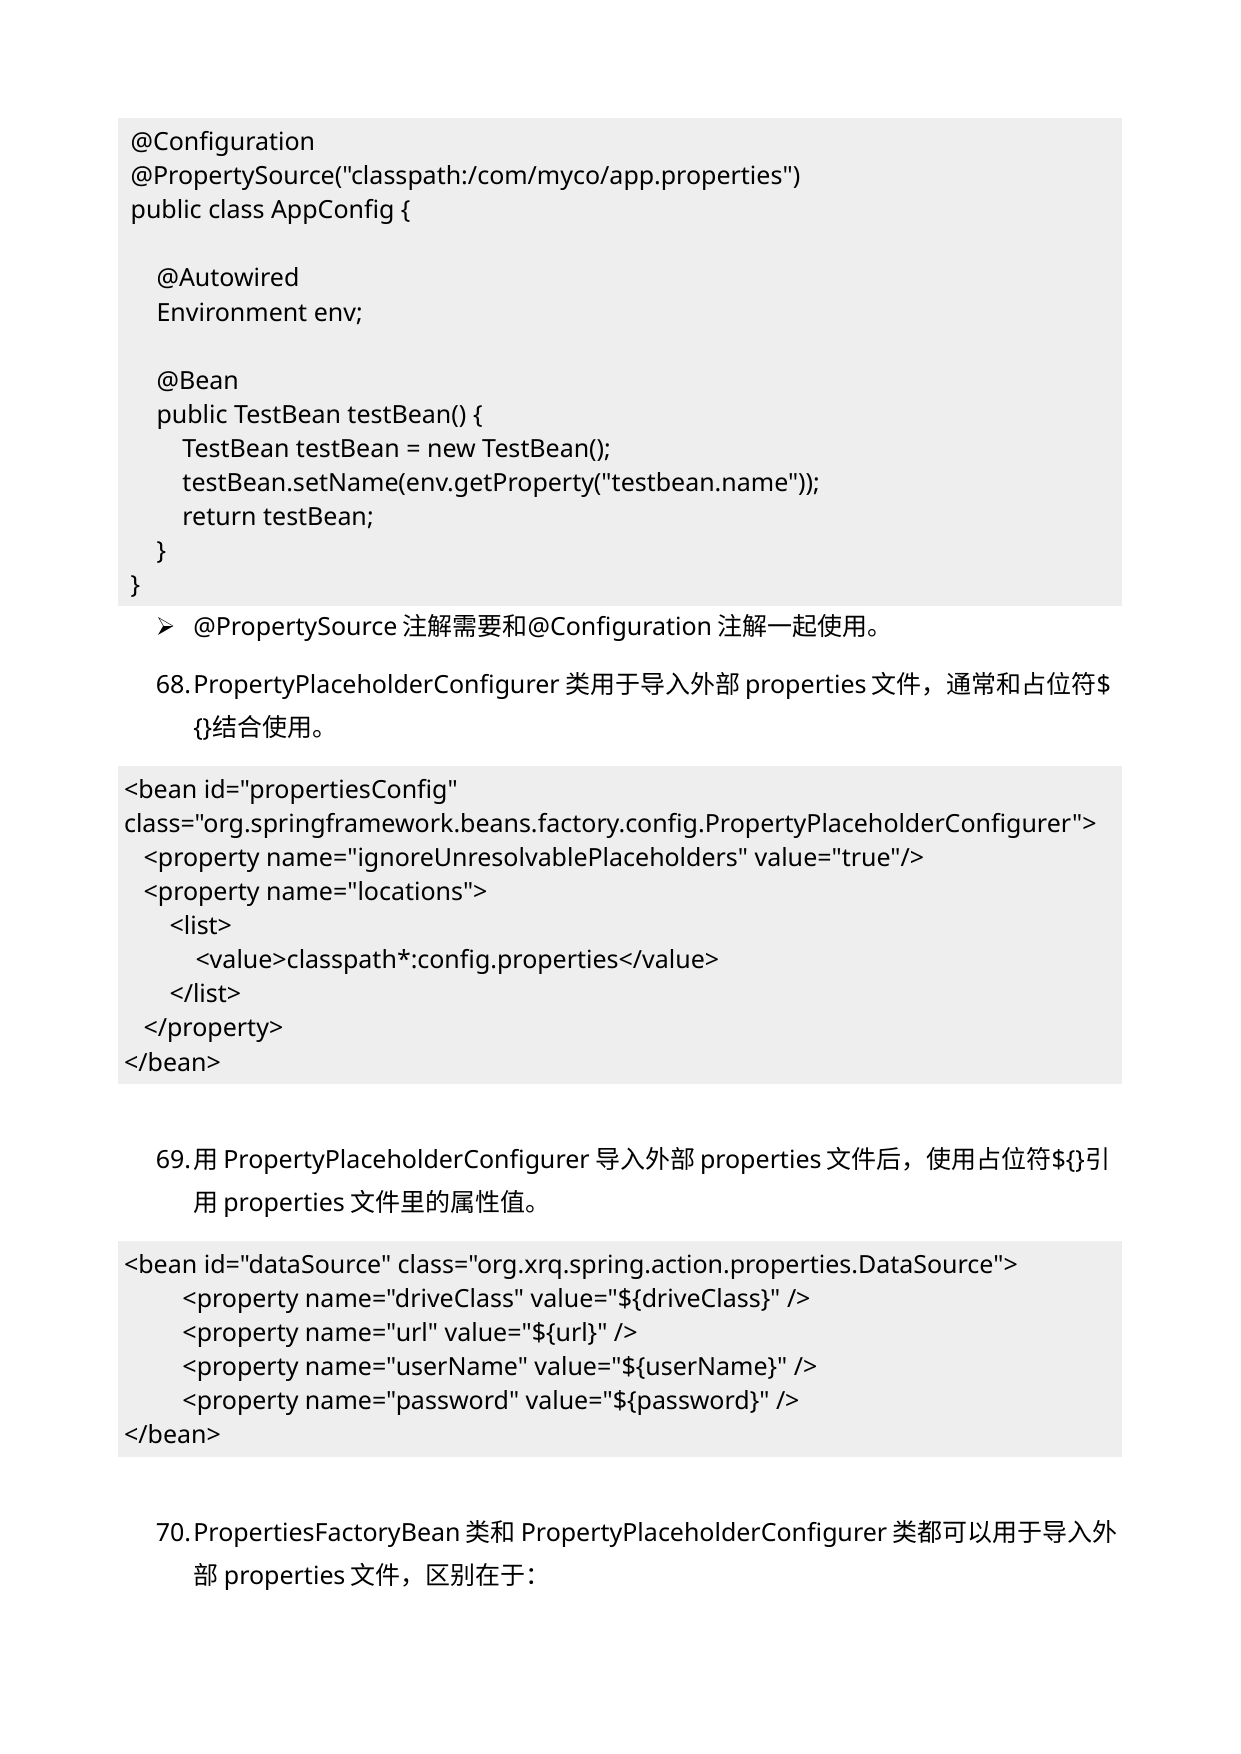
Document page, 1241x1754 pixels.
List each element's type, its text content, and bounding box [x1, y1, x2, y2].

list @PropertySource注解需要和@Configuration注解一起使用。 [156, 606, 1122, 643]
table_header <bean id="propertiesConfig" class="org.springframework.beans.factory.config.PropertyPlaceholderConfigurer"> <property name="ignoreUnresolvablePlaceholders" value="true"/> <property name="locations"> <list> <value>classpath*:config.properties</value> </list> </property> </bean> [118, 766, 1122, 1084]
table_header <bean id="dataSource" class="org.xrq.spring.action.properties.DataSource"> <property name="driveClass" value="${driveClass}" /> <property name="url" value="${url}" /> <property name="userName" value="${userName}" /> <property name="password" value="${password}" /> </bean> [118, 1241, 1122, 1457]
list PropertyPlaceholderConfigurer类用于导入外部properties文件，通常和占位符${}结合使用。 [156, 664, 1122, 744]
table_header @Configuration @PropertySource("classpath:/com/myco/app.properties") public class AppConfig { @Autowired Environment env; @Bean public TestBean testBean() { TestBean testBean = new TestBean(); testBean.setName(env.getProperty("testbean.name")); return testBean; } } [118, 118, 1122, 606]
list 用PropertyPlaceholderConfigurer导入外部properties文件后，使用占位符${}引用properties文件里的属性值。 [156, 1139, 1122, 1219]
list PropertiesFactoryBean类和PropertyPlaceholderConfigurer类都可以用于导入外部 properties文件，区别在于： [156, 1512, 1122, 1592]
